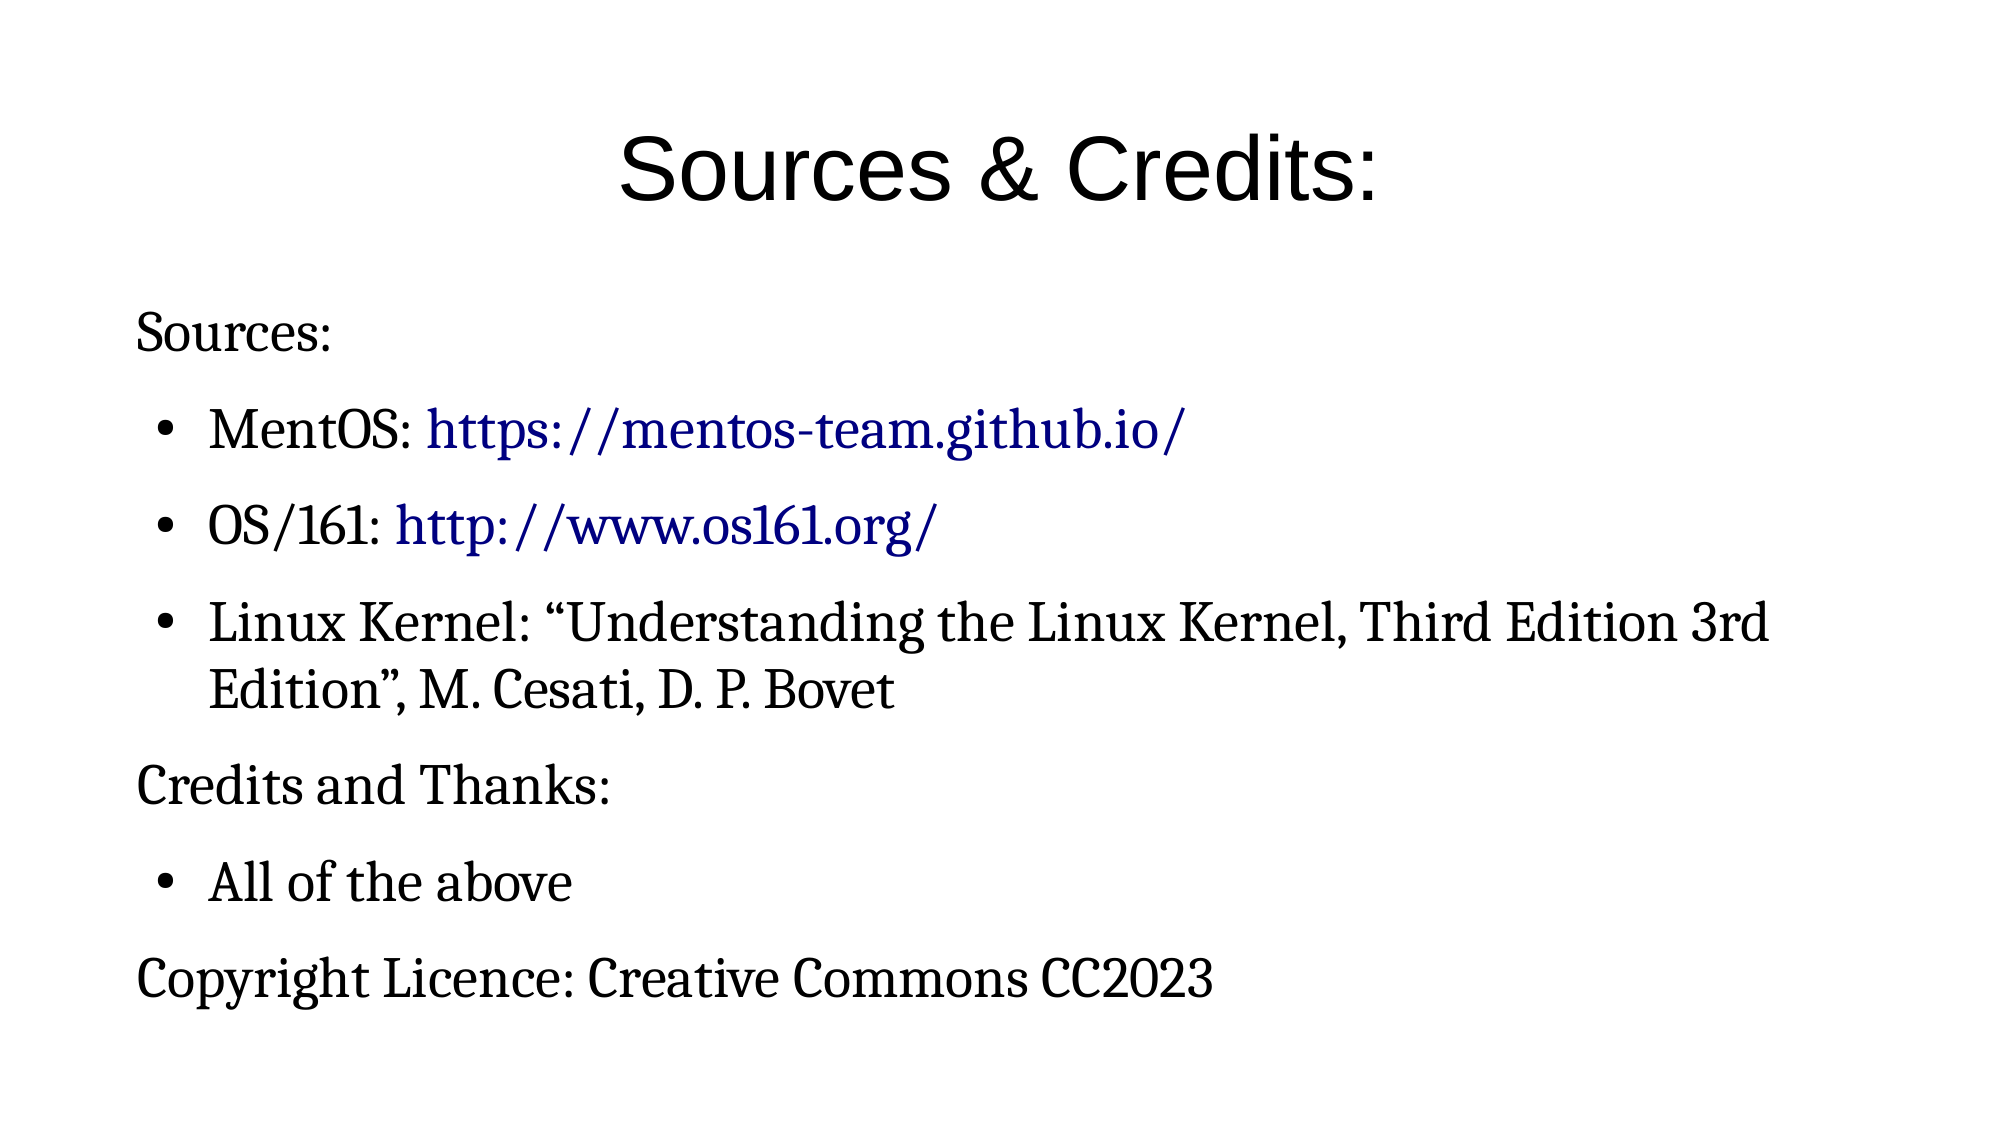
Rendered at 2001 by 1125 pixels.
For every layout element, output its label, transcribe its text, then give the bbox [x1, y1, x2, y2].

title Sources & Credits: [137, 59, 1863, 278]
list Sources: MentOS: https://mentos-team.github.io/ OS/161: http://www.os161.org/ Linux Kernel: “Understanding the Linux Kernel, Third Edition 3rd Edition”, M. Cesati, D. P. Bovet Credits and Thanks: All of the above Copyright Licence: Creative Commons CC2023 [137, 299, 1863, 1120]
